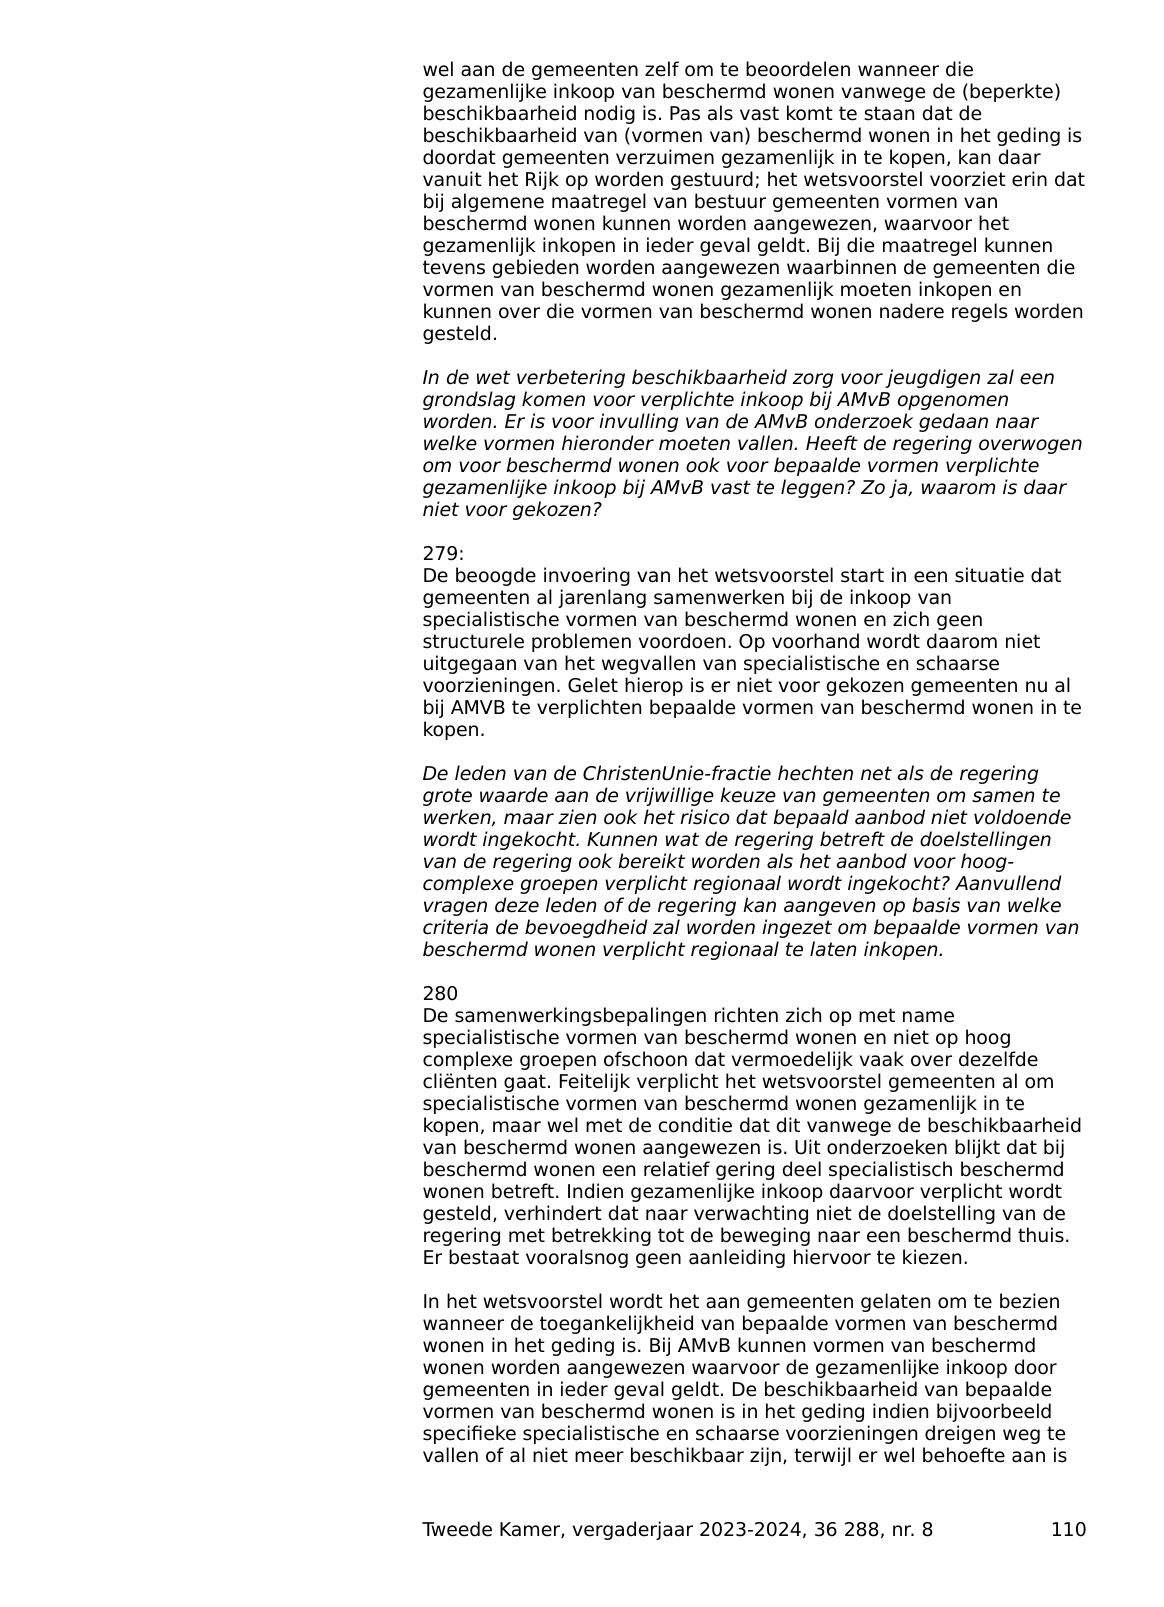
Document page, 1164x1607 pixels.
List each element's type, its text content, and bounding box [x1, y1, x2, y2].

text 280 [422, 983, 1087, 1005]
text wel aan de gemeenten zelf om te beoordelen wanneer die gezamenlijke inkoop van beschermd wonen vanwege de (beperkte) beschikbaarheid nodig is. Pas als vast komt te staan dat de beschikbaarheid van (vormen van) beschermd wonen in het geding is doordat gemeenten verzuimen gezamenlijk in te kopen, kan daar vanuit het Rijk op worden gestuurd; het wetsvoorstel voorziet erin dat bij algemene maatregel van bestuur gemeenten vormen van beschermd wonen kunnen worden aangewezen, waarvoor het gezamenlijk inkopen in ieder geval geldt. Bij die maatregel kunnen tevens gebieden worden aangewezen waarbinnen de gemeenten die vormen van beschermd wonen gezamenlijk moeten inkopen en kunnen over die vormen van beschermd wonen nadere regels worden gesteld. [422, 59, 1087, 345]
text De leden van de ChristenUnie-fractie hechten net als de regering grote waarde aan de vrijwillige keuze van gemeenten om samen te werken, maar zien ook het risico dat bepaald aanbod niet voldoende wordt ingekocht. Kunnen wat de regering betreft de doelstellingen van de regering ook bereikt worden als het aanbod voor hoog-complexe groepen verplicht regionaal wordt ingekocht? Aanvullend vragen deze leden of de regering kan aangeven op basis van welke criteria de bevoegdheid zal worden ingezet om bepaalde vormen van beschermd wonen verplicht regionaal te laten inkopen. [422, 763, 1087, 961]
text In het wetsvoorstel wordt het aan gemeenten gelaten om te bezien wanneer de toegankelijkheid van bepaalde vormen van beschermd wonen in het geding is. Bij AMvB kunnen vormen van beschermd wonen worden aangewezen waarvoor de gezamenlijke inkoop door gemeenten in ieder geval geldt. De beschikbaarheid van bepaalde vormen van beschermd wonen is in het geding indien bijvoorbeeld specifieke specialistische en schaarse voorzieningen dreigen weg te vallen of al niet meer beschikbaar zijn, terwijl er wel behoefte aan is [422, 1291, 1087, 1467]
text De samenwerkingsbepalingen richten zich op met name specialistische vormen van beschermd wonen en niet op hoog complexe groepen ofschoon dat vermoedelijk vaak over dezelfde cliënten gaat. Feitelijk verplicht het wetsvoorstel gemeenten al om specialistische vormen van beschermd wonen gezamenlijk in te kopen, maar wel met de conditie dat dit vanwege de beschikbaarheid van beschermd wonen aangewezen is. Uit onderzoeken blijkt dat bij beschermd wonen een relatief gering deel specialistisch beschermd wonen betreft. Indien gezamenlijke inkoop daarvoor verplicht wordt gesteld, verhindert dat naar verwachting niet de doelstelling van de regering met betrekking tot de beweging naar een beschermd thuis. Er bestaat vooralsnog geen aanleiding hiervoor te kiezen. [422, 1005, 1087, 1269]
text 279: [422, 543, 1087, 565]
text De beoogde invoering van het wetsvoorstel start in een situatie dat gemeenten al jarenlang samenwerken bij de inkoop van specialistische vormen van beschermd wonen en zich geen structurele problemen voordoen. Op voorhand wordt daarom niet uitgegaan van het wegvallen van specialistische en schaarse voorzieningen. Gelet hierop is er niet voor gekozen gemeenten nu al bij AMVB te verplichten bepaalde vormen van beschermd wonen in te kopen. [422, 565, 1087, 741]
text In de wet verbetering beschikbaarheid zorg voor jeugdigen zal een grondslag komen voor verplichte inkoop bij AMvB opgenomen worden. Er is voor invulling van de AMvB onderzoek gedaan naar welke vormen hieronder moeten vallen. Heeft de regering overwogen om voor beschermd wonen ook voor bepaalde vormen verplichte gezamenlijke inkoop bij AMvB vast te leggen? Zo ja, waarom is daar niet voor gekozen? [422, 367, 1087, 521]
